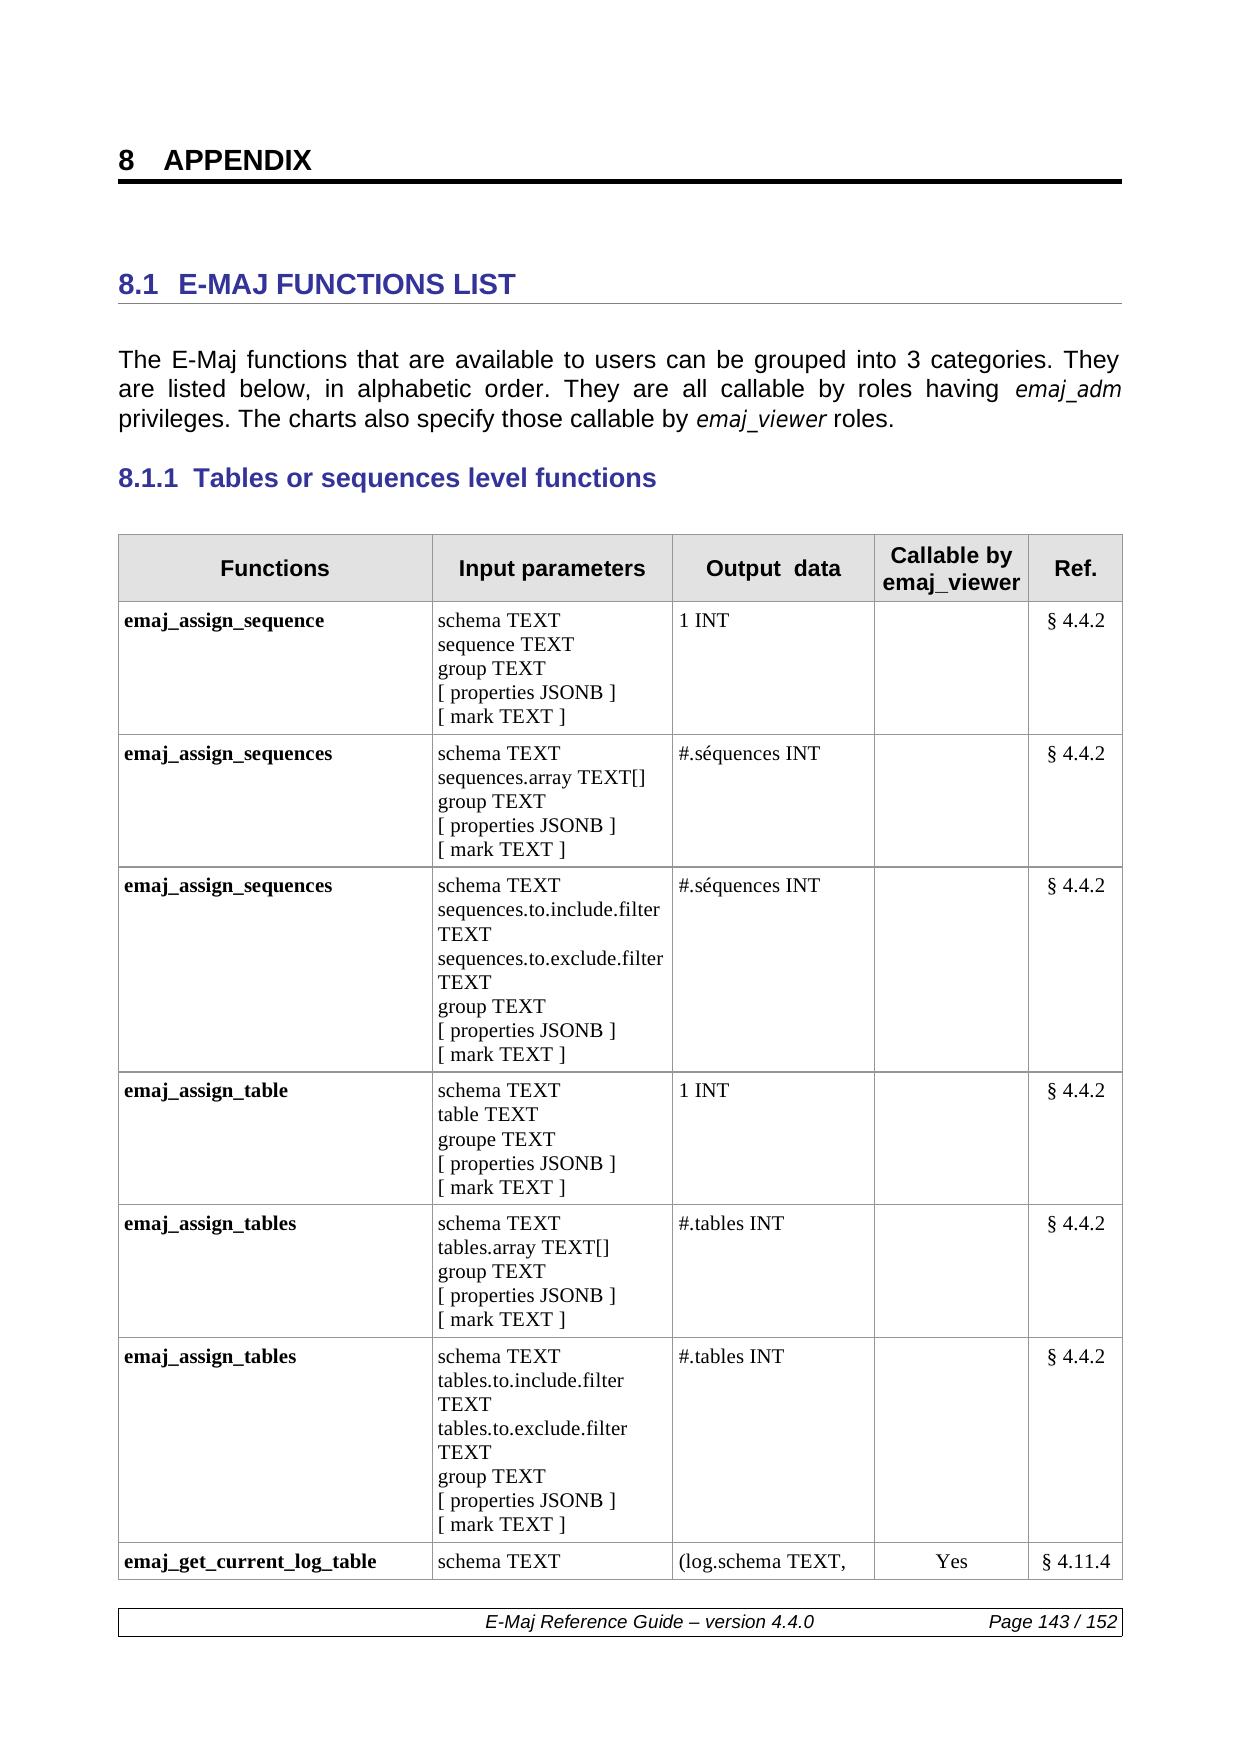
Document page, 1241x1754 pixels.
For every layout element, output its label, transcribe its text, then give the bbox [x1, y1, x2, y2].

table_cell emaj_assign_tables [119, 1338, 432, 1542]
table_cell § 4.11.4 [1029, 1543, 1122, 1579]
table_header Output data [673, 535, 874, 601]
table_cell 1 INT [673, 602, 874, 734]
table_cell [875, 1338, 1028, 1542]
table_cell #.séquences INT [673, 868, 874, 1071]
text The E-Maj functions that are available to users can be grouped into 3 categories. They are listed below, in alphabetic order. They are all callable by roles having emaj_adm privileges. The charts also specify those callable by emaj_viewer roles. [118, 345, 1122, 432]
table_cell #.tables INT [673, 1338, 874, 1542]
table_header Callable by emaj_viewer [875, 535, 1028, 601]
table_cell emaj_assign_sequences [119, 735, 432, 866]
table_cell [875, 735, 1028, 866]
subtitle E-Maj functions list [118, 267, 1122, 303]
table_cell § 4.4.2 [1029, 602, 1122, 734]
table_cell schema TEXT [433, 1543, 672, 1579]
table_cell schema TEXT tables.array TEXT[] group TEXT [ properties JSONB ] [ mark TEXT ] [433, 1205, 672, 1337]
table_cell emaj_assign_sequence [119, 602, 432, 734]
table_cell #.séquences INT [673, 735, 874, 866]
table_cell schema TEXT sequence TEXT group TEXT [ properties JSONB ] [ mark TEXT ] [433, 602, 672, 734]
table_header Functions [119, 535, 432, 601]
table_cell emaj_assign_table [119, 1073, 432, 1204]
table_cell 1 INT [673, 1073, 874, 1204]
table_cell § 4.4.2 [1029, 1205, 1122, 1337]
table_cell § 4.4.2 [1029, 868, 1122, 1071]
subtitle Tables or sequences level functions [118, 462, 1122, 493]
table_header Ref. [1029, 535, 1122, 601]
table_cell § 4.4.2 [1029, 1338, 1122, 1542]
table_cell emaj_assign_tables [119, 1205, 432, 1337]
table_header Input parameters [433, 535, 672, 601]
table_cell § 4.4.2 [1029, 1073, 1122, 1204]
table_cell emaj_assign_sequences [119, 868, 432, 1071]
table_cell schema TEXT sequences.to.include.filter TEXT sequences.to.exclude.filter TEXT group TEXT [ properties JSONB ] [ mark TEXT ] [433, 868, 672, 1071]
table_cell [875, 868, 1028, 1071]
table_cell schema TEXT tables.to.include.filter TEXT tables.to.exclude.filter TEXT group TEXT [ properties JSONB ] [ mark TEXT ] [433, 1338, 672, 1542]
table_cell schema TEXT table TEXT groupe TEXT [ properties JSONB ] [ mark TEXT ] [433, 1073, 672, 1204]
table_cell § 4.4.2 [1029, 735, 1122, 866]
table_cell Yes [875, 1543, 1028, 1579]
table_cell [875, 602, 1028, 734]
table_cell (log.schema TEXT, [673, 1543, 874, 1579]
table_cell [875, 1073, 1028, 1204]
table_cell emaj_get_current_log_table [119, 1543, 432, 1579]
table_cell [875, 1205, 1028, 1337]
table_cell schema TEXT sequences.array TEXT[] group TEXT [ properties JSONB ] [ mark TEXT ] [433, 735, 672, 866]
table_cell #.tables INT [673, 1205, 874, 1337]
subtitle Appendix [118, 143, 1122, 179]
